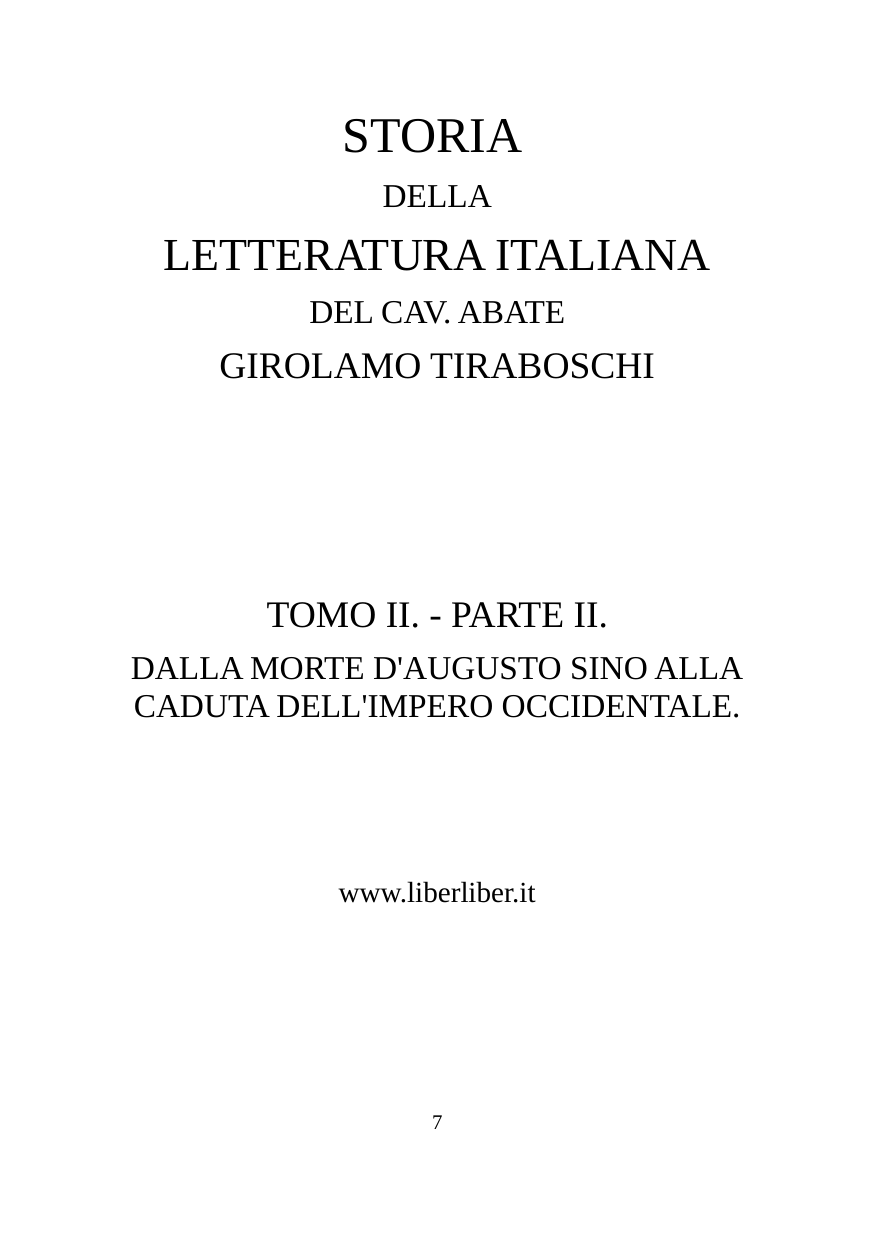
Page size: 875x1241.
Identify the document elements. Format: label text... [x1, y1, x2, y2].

text DELLA [106, 176, 768, 214]
text GIROLAMO TIRABOSCHI [106, 343, 768, 386]
text DEL CAV. ABATE [106, 292, 768, 331]
text DALLA MORTE D'AUGUSTO SINO ALLA CADUTA DELL'IMPERO OCCIDENTALE. [106, 648, 768, 725]
text www.liberliber.it [106, 875, 768, 909]
text STORIA [106, 106, 768, 164]
text TOMO II. - PARTE II. [106, 592, 768, 636]
text LETTERATURA ITALIANA [106, 227, 768, 280]
